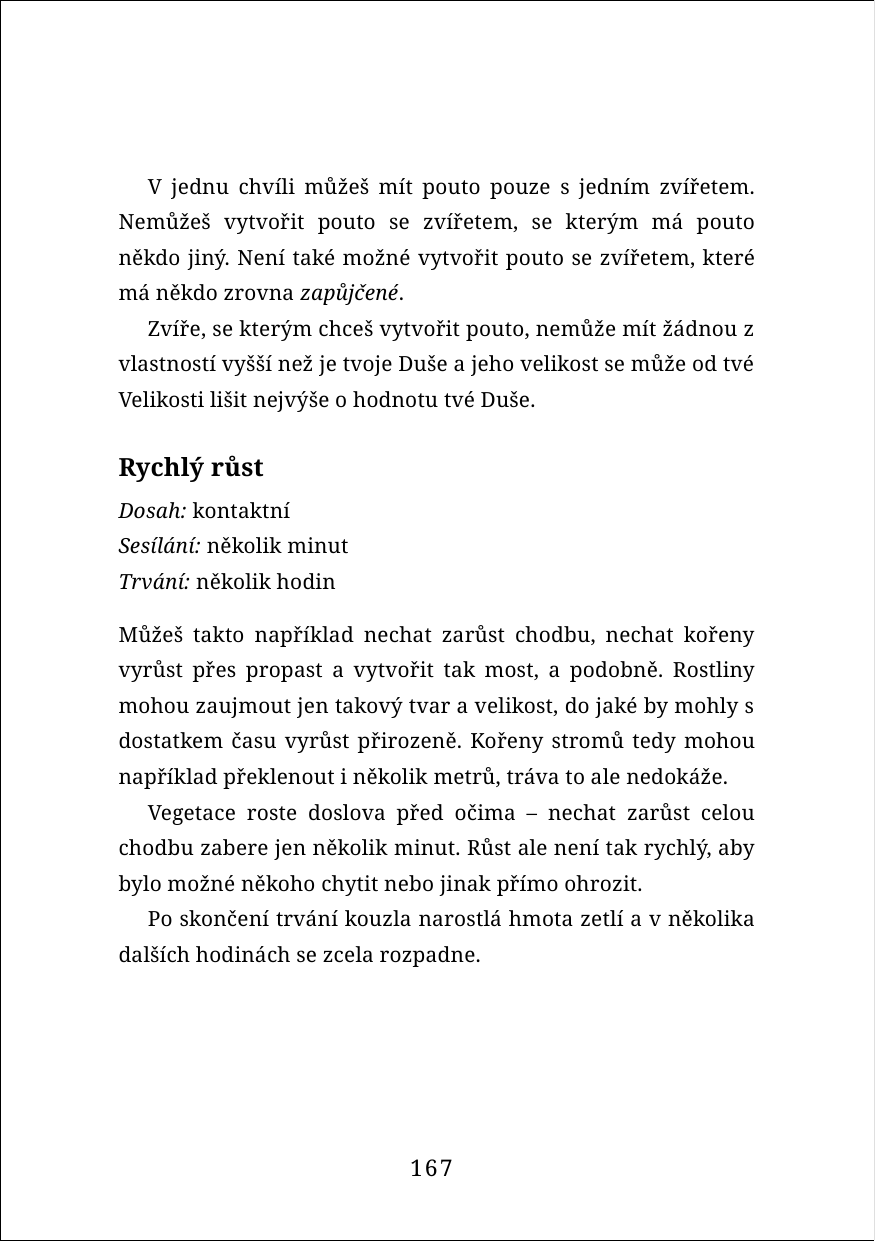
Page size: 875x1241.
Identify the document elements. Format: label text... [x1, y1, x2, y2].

subtitle Rychlý růst [118, 450, 756, 484]
text V jednu chvíli můžeš mít pouto pouze s jedním zvířetem. Nemůžeš vytvořit pouto se zvířetem, se kterým má pouto někdo jiný. Není také možné vytvořit pouto se zvířetem, které má někdo zrovna zapůjčené. Zvíře, se kterým chceš vytvořit pouto, nemůže mít žádnou z vlastností vyšší než je tvoje Duše a jeho velikost se může od tvé Velikosti lišit nejvýše o hodnotu tvé Duše. [118, 172, 756, 413]
text Dosah: kontaktní Sesílání: několik minut Trvání: několik hodin [118, 496, 756, 595]
text Můžeš takto například nechat zarůst chodbu, nechat kořeny vyrůst přes propast a vytvořit tak most, a podobně. Rostliny mohou zaujmout jen takový tvar a velikost, do jaké by mohly s dostatkem času vyrůst přirozeně. Kořeny stromů tedy mohou například překlenout i několik metrů, tráva to ale nedokáže. Vegetace roste doslova před očima – nechat zarůst celou chodbu zabere jen několik minut. Růst ale není tak rychlý, aby bylo možné někoho chytit nebo jinak přímo ohrozit. Po skončení trvání kouzla narostlá hmota zetlí a v několika dalších hodinách se zcela rozpadne. [118, 620, 756, 968]
